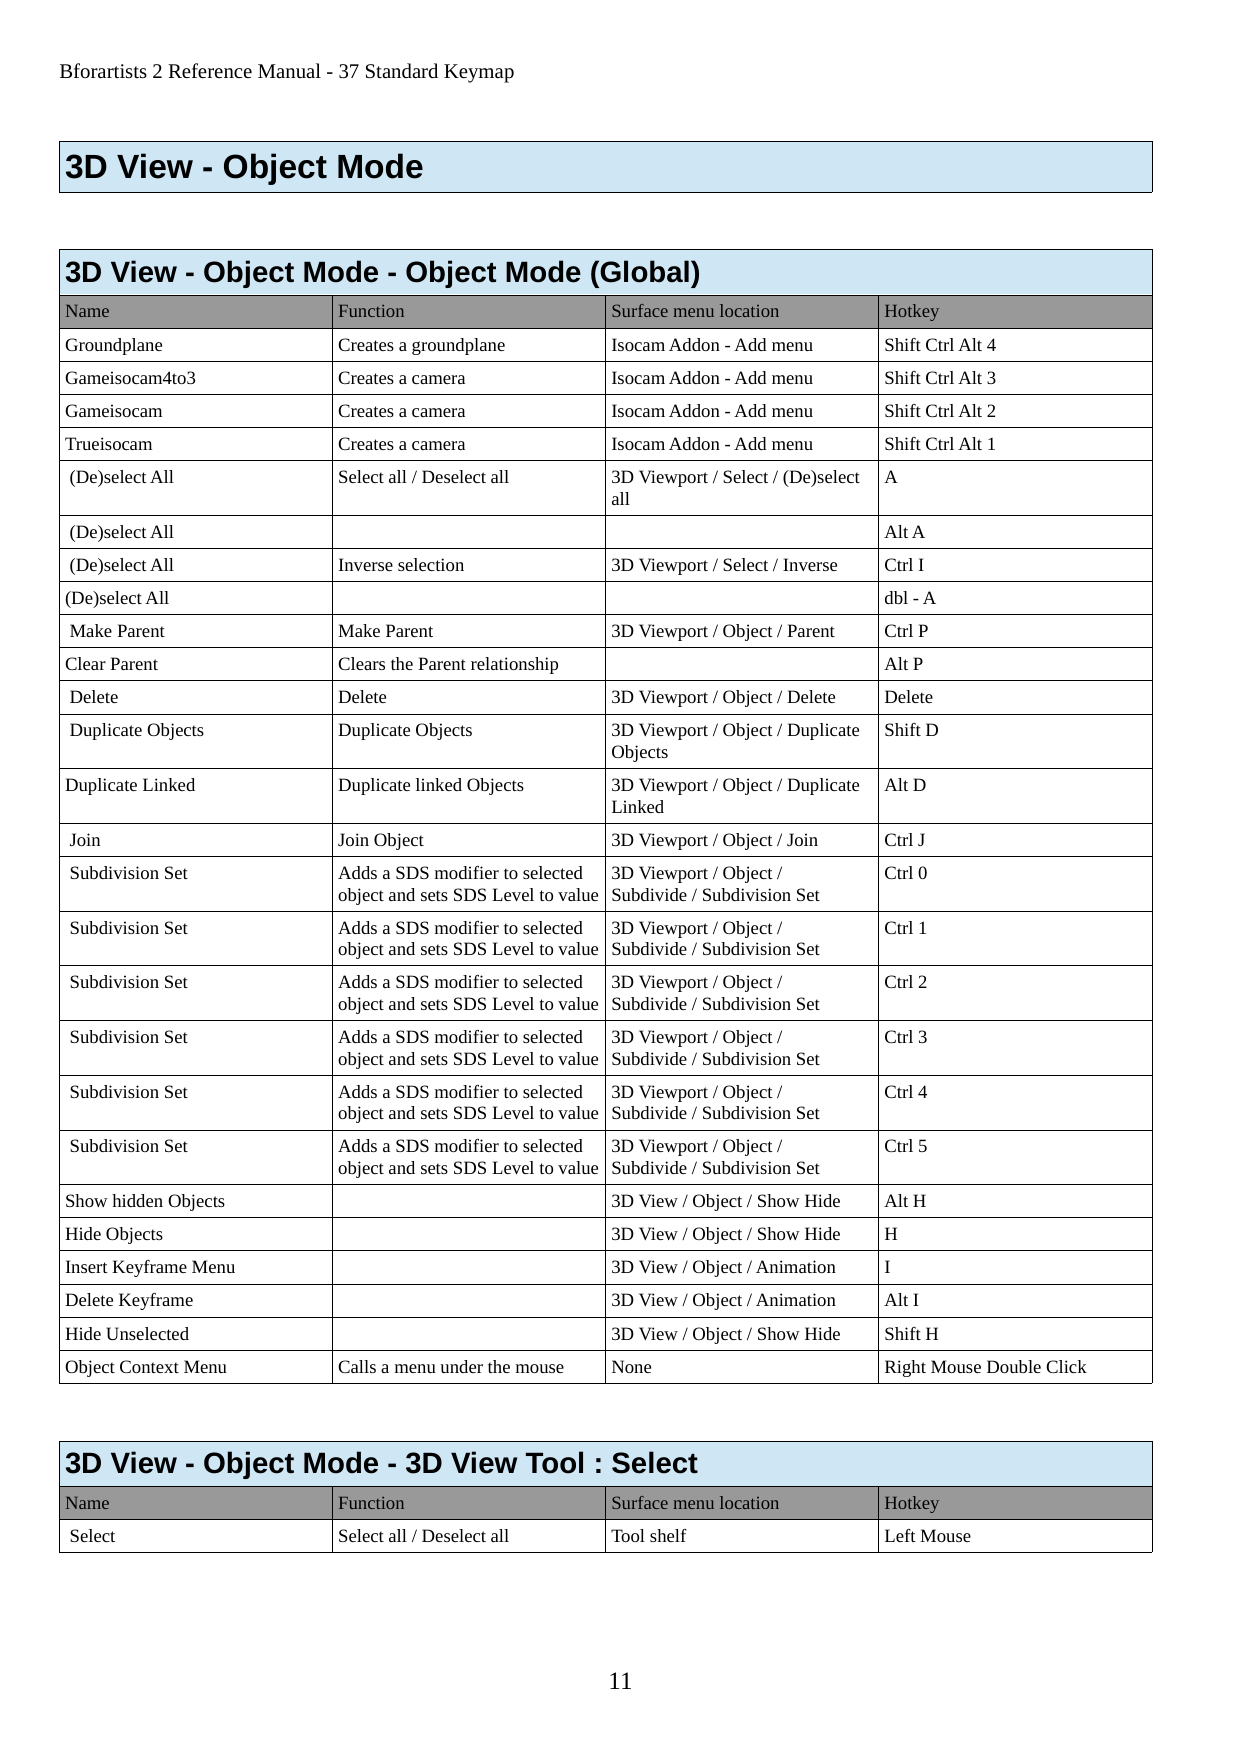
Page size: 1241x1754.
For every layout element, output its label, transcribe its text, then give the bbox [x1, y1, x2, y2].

table_cell Clear Parent [60, 648, 332, 680]
table_cell Gameisocam [60, 395, 332, 427]
table_cell [333, 1251, 605, 1283]
table_cell Subdivision Set [60, 1131, 332, 1184]
table_cell Creates a camera [333, 362, 605, 394]
table_cell Object Context Menu [60, 1351, 332, 1383]
table_cell H [879, 1218, 1152, 1250]
table_cell Isocam Addon - Add menu [606, 428, 878, 460]
table_cell Alt P [879, 648, 1152, 680]
table_cell Trueisocam [60, 428, 332, 460]
table_cell Select all / Deselect all [333, 1520, 605, 1552]
table_cell 3D Viewport / Object / Join [606, 824, 878, 856]
table_cell Adds a SDS modifier to selected object and sets SDS Level to value [333, 1076, 605, 1129]
table_cell [333, 1285, 605, 1317]
table_cell Adds a SDS modifier to selected object and sets SDS Level to value [333, 966, 605, 1020]
table_cell 3D Viewport / Object / Duplicate Objects [606, 715, 878, 768]
table_cell Ctrl 2 [879, 966, 1152, 1020]
table_cell Alt A [879, 516, 1152, 548]
table_cell 3D View / Object / Show Hide [606, 1185, 878, 1217]
table_cell [333, 1318, 605, 1350]
table_cell Subdivision Set [60, 912, 332, 965]
table_cell [333, 516, 605, 548]
table_cell Subdivision Set [60, 966, 332, 1020]
table_cell Ctrl 5 [879, 1131, 1152, 1184]
table_cell 3D Viewport / Object / Subdivide / Subdivision Set [606, 1131, 878, 1184]
table_cell Tool shelf [606, 1520, 878, 1552]
table_header 3D View - Object Mode - 3D View Tool : Select [60, 1442, 1152, 1486]
table_cell Insert Keyframe Menu [60, 1251, 332, 1283]
table_cell Creates a camera [333, 395, 605, 427]
table_cell (De)select All [60, 516, 332, 548]
table_cell Select [60, 1520, 332, 1552]
table_cell Duplicate Objects [333, 715, 605, 768]
table_cell Shift Ctrl Alt 4 [879, 329, 1152, 361]
table_cell [333, 1185, 605, 1217]
table_cell Ctrl 4 [879, 1076, 1152, 1129]
table_cell Show hidden Objects [60, 1185, 332, 1217]
table_cell 3D Viewport / Object / Parent [606, 615, 878, 647]
table_cell 3D Viewport / Select / Inverse [606, 549, 878, 581]
table_cell Creates a camera [333, 428, 605, 460]
table_cell Alt I [879, 1285, 1152, 1317]
table_cell Ctrl J [879, 824, 1152, 856]
table_cell Make Parent [333, 615, 605, 647]
table_cell dbl - A [879, 582, 1152, 614]
table_cell 3D View / Object / Animation [606, 1285, 878, 1317]
table_cell Duplicate linked Objects [333, 769, 605, 823]
table_cell 3D Viewport / Object / Delete [606, 681, 878, 713]
table_cell Surface menu location [606, 296, 878, 328]
table_cell [606, 516, 878, 548]
table_cell Ctrl I [879, 549, 1152, 581]
table_cell Adds a SDS modifier to selected object and sets SDS Level to value [333, 1131, 605, 1184]
table_cell Join [60, 824, 332, 856]
table_cell Isocam Addon - Add menu [606, 362, 878, 394]
table_cell Surface menu location [606, 1487, 878, 1519]
table_cell Ctrl 3 [879, 1021, 1152, 1075]
table_cell [333, 1218, 605, 1250]
table_cell Function [333, 1487, 605, 1519]
table_cell Right Mouse Double Click [879, 1351, 1152, 1383]
table_cell A [879, 461, 1152, 515]
table_cell Delete [879, 681, 1152, 713]
table_cell Isocam Addon - Add menu [606, 395, 878, 427]
table_cell (De)select All [60, 461, 332, 515]
table_cell Shift Ctrl Alt 1 [879, 428, 1152, 460]
table_cell Delete [333, 681, 605, 713]
table_cell (De)select All [60, 582, 332, 614]
table_cell 3D Viewport / Object / Duplicate Linked [606, 769, 878, 823]
table_cell Alt H [879, 1185, 1152, 1217]
table_cell 3D Viewport / Object / Subdivide / Subdivision Set [606, 857, 878, 911]
table_cell Hotkey [879, 296, 1152, 328]
table_cell 3D View / Object / Show Hide [606, 1218, 878, 1250]
table_cell Creates a groundplane [333, 329, 605, 361]
table_cell Alt D [879, 769, 1152, 823]
table_cell Name [60, 296, 332, 328]
table_cell Clears the Parent relationship [333, 648, 605, 680]
table_cell [606, 648, 878, 680]
table_cell Subdivision Set [60, 1021, 332, 1075]
table_cell (De)select All [60, 549, 332, 581]
table_cell Delete [60, 681, 332, 713]
table_cell Ctrl 0 [879, 857, 1152, 911]
table_cell Duplicate Linked [60, 769, 332, 823]
table_cell Name [60, 1487, 332, 1519]
table_cell [333, 582, 605, 614]
table_cell 3D Viewport / Object / Subdivide / Subdivision Set [606, 1021, 878, 1075]
table_cell Isocam Addon - Add menu [606, 329, 878, 361]
table_cell Inverse selection [333, 549, 605, 581]
table_cell Adds a SDS modifier to selected object and sets SDS Level to value [333, 1021, 605, 1075]
table_cell Subdivision Set [60, 857, 332, 911]
table_cell Join Object [333, 824, 605, 856]
table_cell Hide Objects [60, 1218, 332, 1250]
table_cell 3D Viewport / Select / (De)select all [606, 461, 878, 515]
table_cell Duplicate Objects [60, 715, 332, 768]
table_cell Gameisocam4to3 [60, 362, 332, 394]
table_cell Ctrl 1 [879, 912, 1152, 965]
table_cell Adds a SDS modifier to selected object and sets SDS Level to value [333, 912, 605, 965]
table_header 3D View - Object Mode - Object Mode (Global) [60, 250, 1152, 294]
table_cell Left Mouse [879, 1520, 1152, 1552]
table_cell Adds a SDS modifier to selected object and sets SDS Level to value [333, 857, 605, 911]
table_header 3D View - Object Mode [60, 142, 1152, 192]
table_cell I [879, 1251, 1152, 1283]
table_cell 3D View / Object / Show Hide [606, 1318, 878, 1350]
table_cell Select all / Deselect all [333, 461, 605, 515]
table_cell Shift Ctrl Alt 2 [879, 395, 1152, 427]
table_cell 3D Viewport / Object / Subdivide / Subdivision Set [606, 1076, 878, 1129]
table_cell Hotkey [879, 1487, 1152, 1519]
table_cell Make Parent [60, 615, 332, 647]
table_cell 3D Viewport / Object / Subdivide / Subdivision Set [606, 966, 878, 1020]
table_cell None [606, 1351, 878, 1383]
table_cell Shift D [879, 715, 1152, 768]
table_cell Delete Keyframe [60, 1285, 332, 1317]
table_cell Calls a menu under the mouse [333, 1351, 605, 1383]
table_cell Groundplane [60, 329, 332, 361]
table_cell 3D View / Object / Animation [606, 1251, 878, 1283]
table_cell Function [333, 296, 605, 328]
table_cell Ctrl P [879, 615, 1152, 647]
table_cell [606, 582, 878, 614]
table_cell Hide Unselected [60, 1318, 332, 1350]
table_cell 3D Viewport / Object / Subdivide / Subdivision Set [606, 912, 878, 965]
table_cell Shift H [879, 1318, 1152, 1350]
table_cell Subdivision Set [60, 1076, 332, 1129]
table_cell Shift Ctrl Alt 3 [879, 362, 1152, 394]
